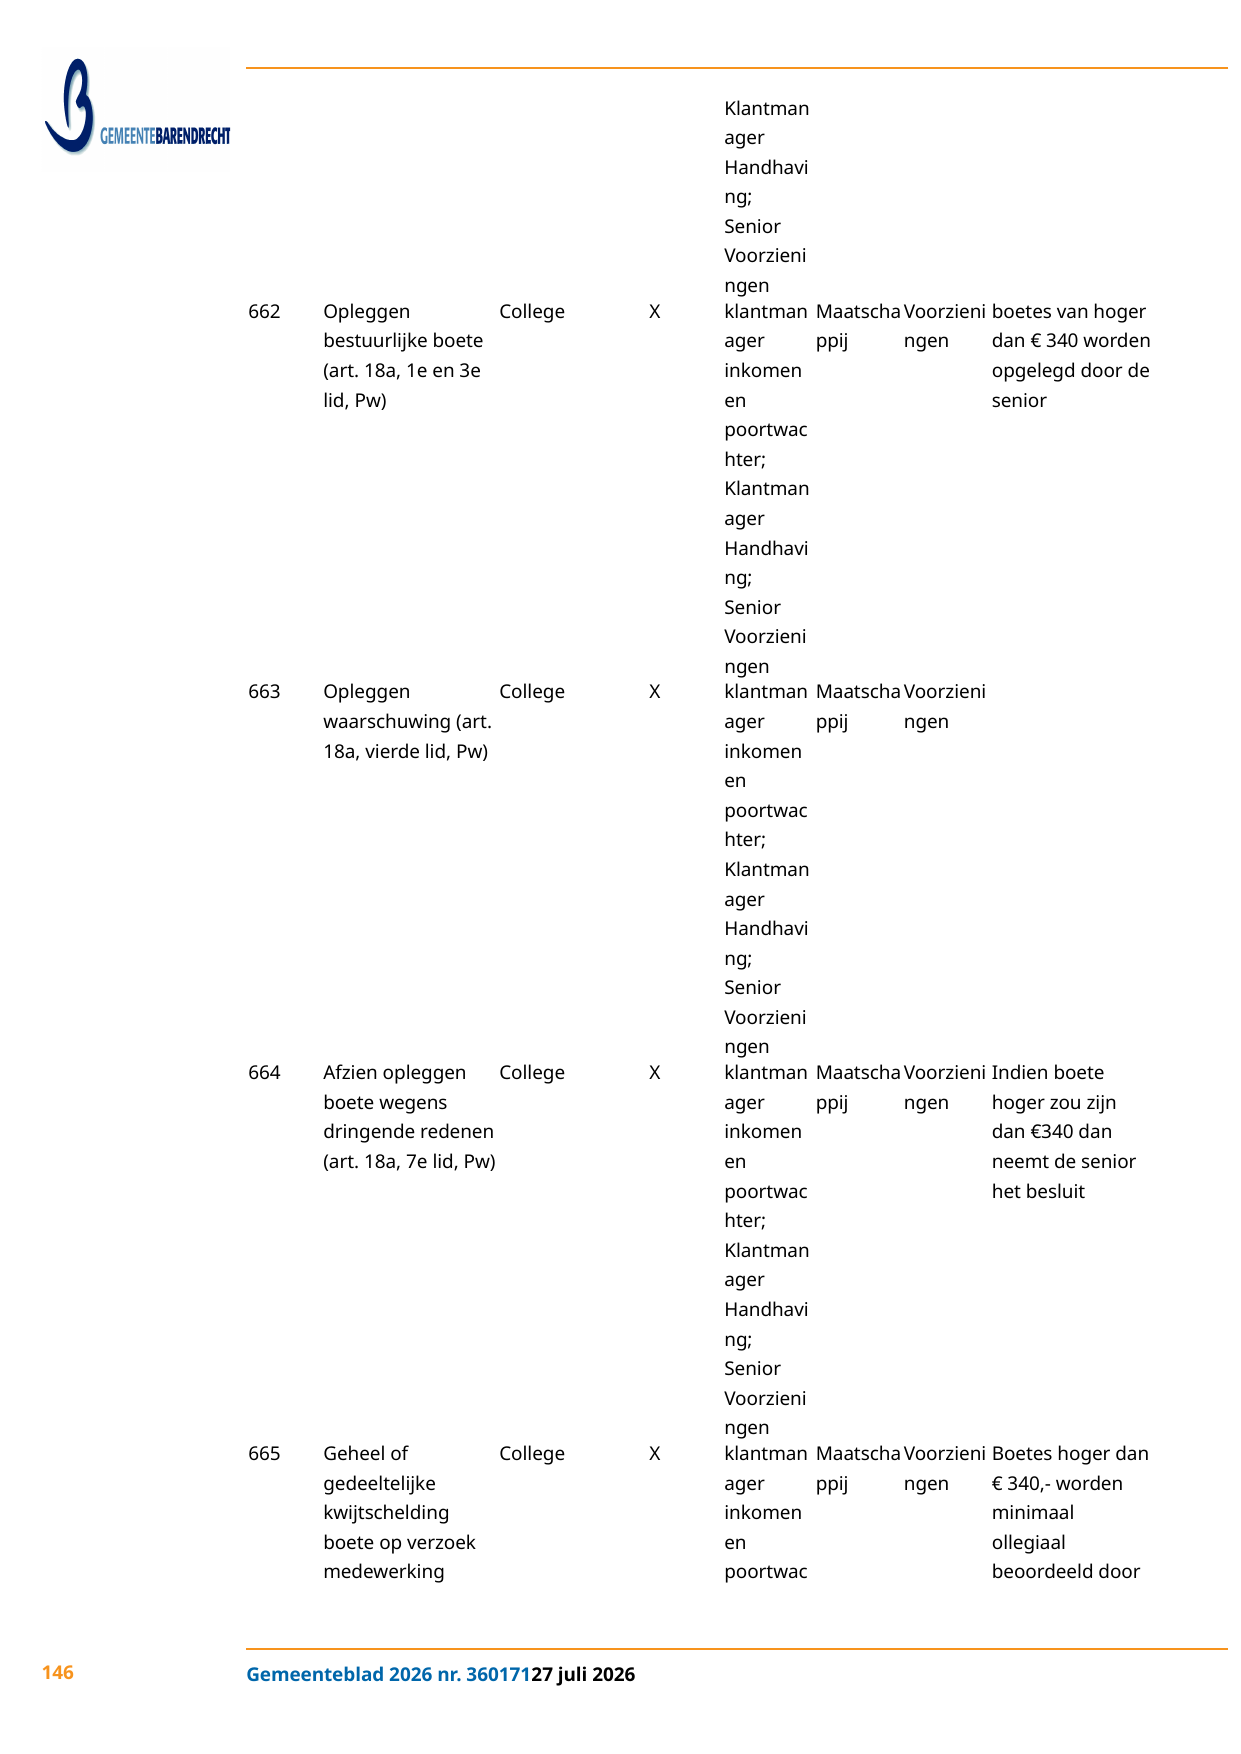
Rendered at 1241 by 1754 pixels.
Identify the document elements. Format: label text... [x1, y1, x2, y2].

table_cell 662 [248, 298, 323, 679]
table_cell X [649, 1060, 724, 1440]
table_cell Maatschappij [816, 298, 904, 679]
table_cell [574, 95, 649, 298]
table_cell Voorzieningen [904, 679, 992, 1059]
table_cell [574, 679, 649, 1059]
table_cell [904, 95, 992, 298]
table_cell Boetes hoger dan € 340,- worden minimaal ollegiaal beoordeeld door [992, 1440, 1152, 1584]
table_cell College [499, 1060, 574, 1440]
table_cell Opleggen bestuurlijke boete (art. 18a, 1e en 3e lid, Pw) [323, 298, 499, 679]
table_cell klantmanager inkomen en poortwac [724, 1440, 816, 1584]
table_cell [992, 679, 1152, 1059]
table_cell X [649, 298, 724, 679]
table_cell Indien boete hoger zou zijn dan €340 dan neemt de senior het besluit [992, 1060, 1152, 1440]
table_cell boetes van hoger dan € 340 worden opgelegd door de senior [992, 298, 1152, 679]
table_cell X [649, 1440, 724, 1584]
table_cell klantmanager inkomen en poortwachter; Klantmanager Handhaving; Senior Voorzieningen [724, 679, 816, 1059]
table_cell [649, 95, 724, 298]
table_cell [323, 95, 499, 298]
table_cell klantmanager inkomen en poortwachter; Klantmanager Handhaving; Senior Voorzieningen [724, 1060, 816, 1440]
table_cell 663 [248, 679, 323, 1059]
table_cell Afzien opleggen boete wegens dringende redenen (art. 18a, 7e lid, Pw) [323, 1060, 499, 1440]
table_cell Maatschappij [816, 1060, 904, 1440]
table_cell Geheel of gedeeltelijke kwijtschelding boete op verzoek medewerking [323, 1440, 499, 1584]
table_cell 664 [248, 1060, 323, 1440]
table_cell [248, 95, 323, 298]
table_cell [574, 1440, 649, 1584]
table_cell [574, 1060, 649, 1440]
table_cell Maatschappij [816, 1440, 904, 1584]
table_cell klantmanager inkomen en poortwachter; Klantmanager Handhaving; Senior Voorzieningen [724, 298, 816, 679]
table_cell Voorzieningen [904, 1060, 992, 1440]
table_cell College [499, 298, 574, 679]
table_cell Voorzieningen [904, 1440, 992, 1584]
picture [41, 47, 231, 172]
table_cell [574, 298, 649, 679]
table_cell College [499, 1440, 574, 1584]
table_cell College [499, 679, 574, 1059]
table_cell 665 [248, 1440, 323, 1584]
table_cell Opleggen waarschuwing (art. 18a, vierde lid, Pw) [323, 679, 499, 1059]
table_cell [499, 95, 574, 298]
table_cell Maatschappij [816, 679, 904, 1059]
table_cell X [649, 679, 724, 1059]
table_cell Klantmanager Handhaving; Senior Voorzieningen [724, 95, 816, 298]
table_cell [816, 95, 904, 298]
table_cell [992, 95, 1152, 298]
table_cell Voorzieningen [904, 298, 992, 679]
